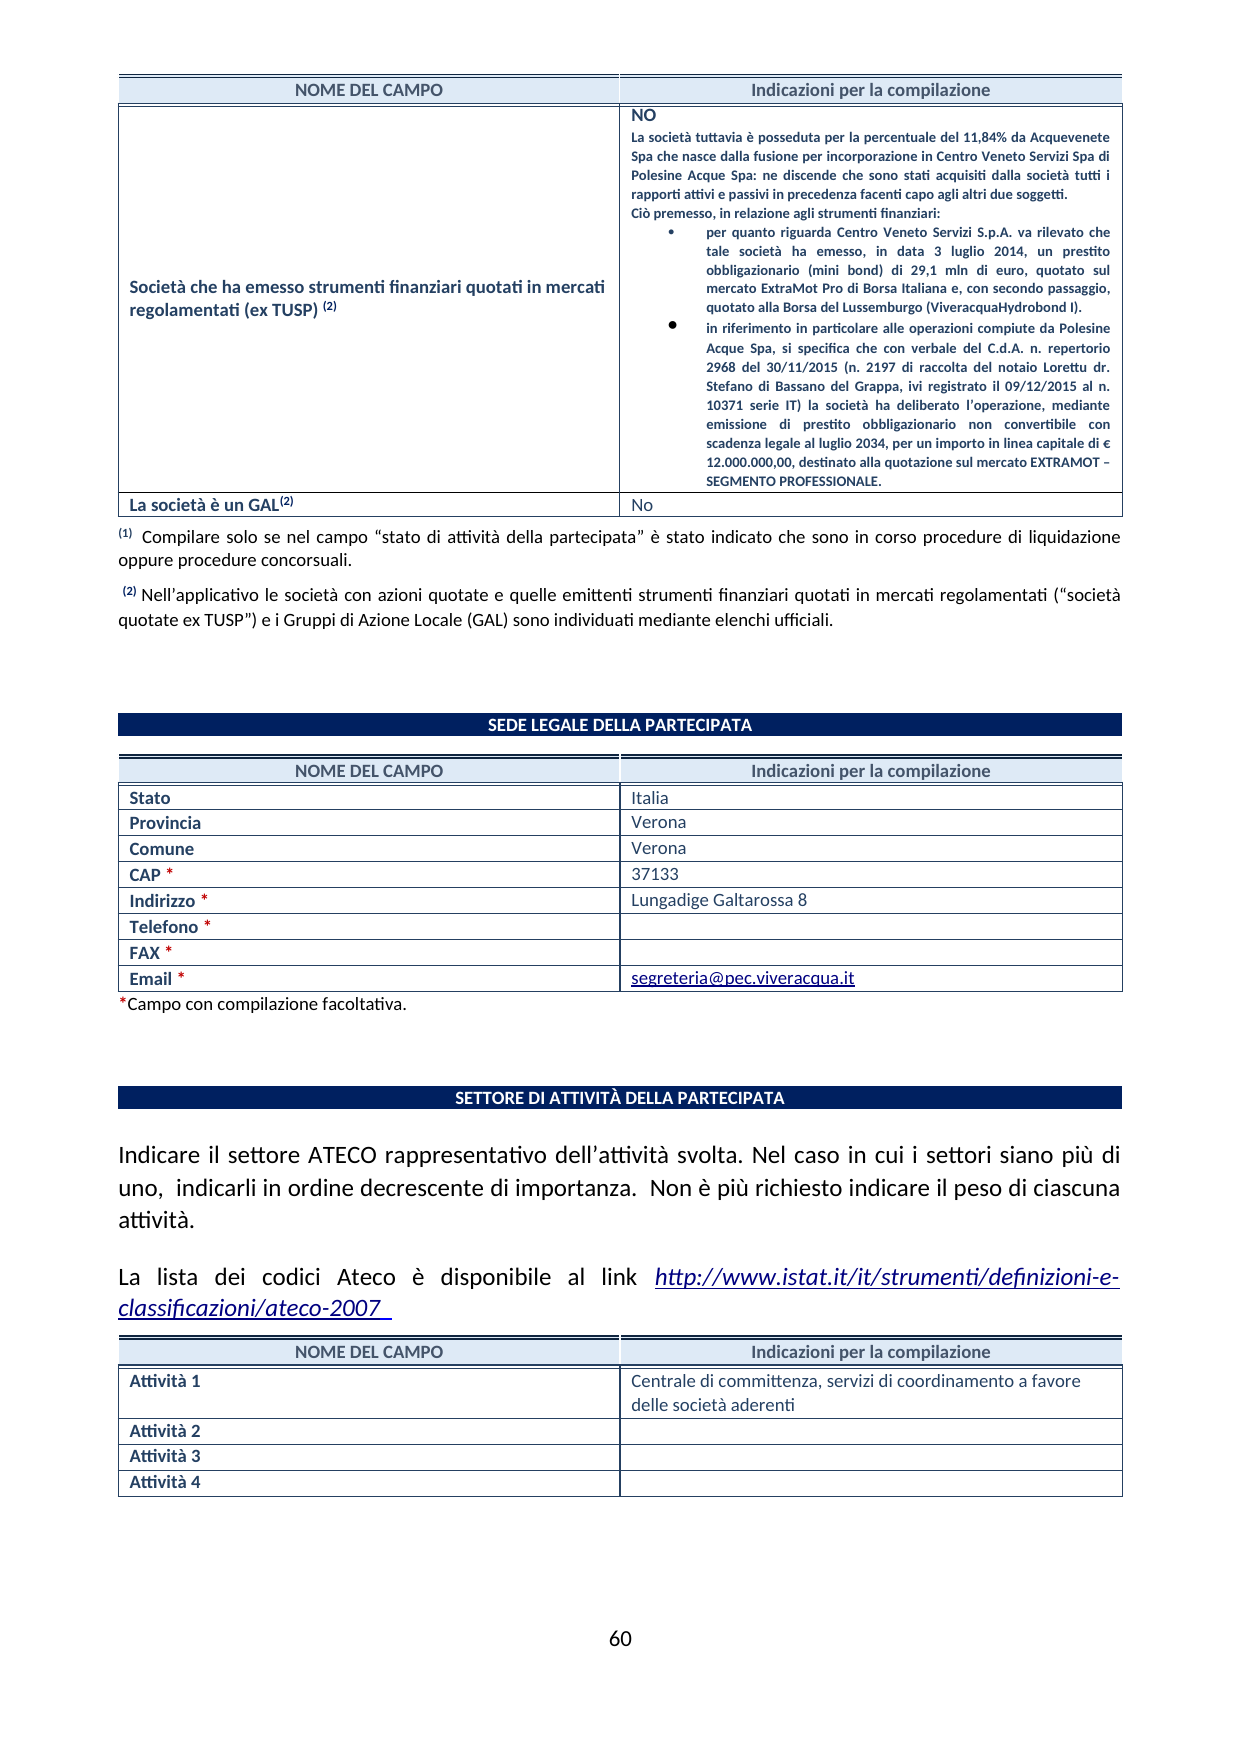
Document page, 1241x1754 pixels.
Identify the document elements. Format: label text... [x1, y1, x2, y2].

table_cell No [620, 493, 1122, 516]
table_cell [621, 914, 1122, 939]
table_header Indicazioni per la compilazione [621, 1340, 1122, 1364]
table_cell Italia [621, 786, 1122, 809]
table_cell Società che ha emesso strumenti finanziari quotati in mercati regolamentati (ex TUSP) (2) [119, 107, 619, 492]
table_cell Verona [621, 810, 1122, 835]
text (2) Nell’applicativo le società con azioni quotate e quelle emittenti strumenti finanziari quotati in mercati regolamentati (“società quotate ex TUSP”) e i Gruppi di Azione Locale (GAL) sono individuati mediante elenchi ufficiali. [118, 584, 1122, 631]
table_cell Lungadige Galtarossa 8 [621, 888, 1122, 913]
table_cell Telefono * [119, 914, 619, 939]
table_cell Attività 3 [119, 1445, 619, 1469]
table_cell segreteria@pec.viveracqua.it [621, 966, 1122, 991]
text *Campo con compilazione facoltativa. [118, 992, 1122, 1015]
table_cell FAX * [119, 940, 619, 965]
table_cell [621, 1471, 1122, 1496]
table_cell [621, 1445, 1122, 1469]
table_cell Centrale di committenza, servizi di coordinamento a favore delle società aderenti [621, 1369, 1122, 1418]
table_cell Attività 1 [119, 1369, 619, 1418]
table_cell [621, 940, 1122, 965]
table_cell La società è un GAL(2) [119, 493, 619, 516]
table_cell Indirizzo * [119, 888, 619, 913]
table_cell Attività 4 [119, 1471, 619, 1496]
table_cell Stato [119, 786, 619, 809]
table_cell Comune [119, 836, 619, 861]
text SETTORE DI ATTIVITÀ DELLA PARTECIPATA [118, 1086, 1122, 1109]
table_header NOME DEL CAMPO [119, 759, 619, 782]
table_cell 37133 [621, 862, 1122, 887]
table_header Indicazioni per la compilazione [620, 78, 1122, 103]
table_header NOME DEL CAMPO [119, 78, 619, 103]
table_cell CAP * [119, 862, 619, 887]
table_cell Attività 2 [119, 1419, 619, 1444]
text (1) Compilare solo se nel campo “stato di attività della partecipata” è stato indicato che sono in corso procedure di liquidazione oppure procedure concorsuali. [118, 525, 1122, 571]
text La lista dei codici Ateco è disponibile al link http://www.istat.it/it/strumenti/definizioni-e-classificazioni/ateco-2007 [118, 1262, 1122, 1323]
text Indicare il settore ATECO rappresentativo dell’attività svolta. Nel caso in cui i settori siano più di uno, indicarli in ordine decrescente di importanza. Non è più richiesto indicare il peso di ciascuna attività. [118, 1140, 1122, 1235]
text SEDE LEGALE DELLA PARTECIPATA [118, 713, 1122, 736]
table_cell NO La società tuttavia è posseduta per la percentuale del 11,84% da Acquevenete Spa che nasce dalla fusione per incorporazione in Centro Veneto Servizi Spa di Polesine Acque Spa: ne discende che sono stati acquisiti dalla società tutti i rapporti attivi e passivi in precedenza facenti capo agli altri due soggetti. Ciò premesso, in relazione agli strumenti finanziari: per quanto riguarda Centro Veneto Servizi S.p.A. va rilevato che tale società ha emesso, in data 3 luglio 2014, un prestito obbligazionario (mini bond) di 29,1 mln di euro, quotato sul mercato ExtraMot Pro di Borsa Italiana e, con secondo passaggio, quotato alla Borsa del Lussemburgo (ViveracquaHydrobond I). in riferimento in particolare alle operazioni compiute da Polesine Acque Spa, si specifica che con verbale del C.d.A. n. repertorio 2968 del 30/11/2015 (n. 2197 di raccolta del notaio Lorettu dr. Stefano di Bassano del Grappa, ivi registrato il 09/12/2015 al n. 10371 serie IT) la società ha deliberato l’operazione, mediante emissione di prestito obbligazionario non convertibile con scadenza legale al luglio 2034, per un importo in linea capitale di € 12.000.000,00, destinato alla quotazione sul mercato EXTRAMOT – SEGMENTO PROFESSIONALE. [620, 107, 1122, 492]
table_cell Provincia [119, 810, 619, 835]
table_cell Verona [621, 836, 1122, 861]
table_cell [621, 1419, 1122, 1444]
table_header Indicazioni per la compilazione [621, 759, 1122, 782]
table_header NOME DEL CAMPO [119, 1340, 619, 1364]
table_cell Email * [119, 966, 619, 991]
